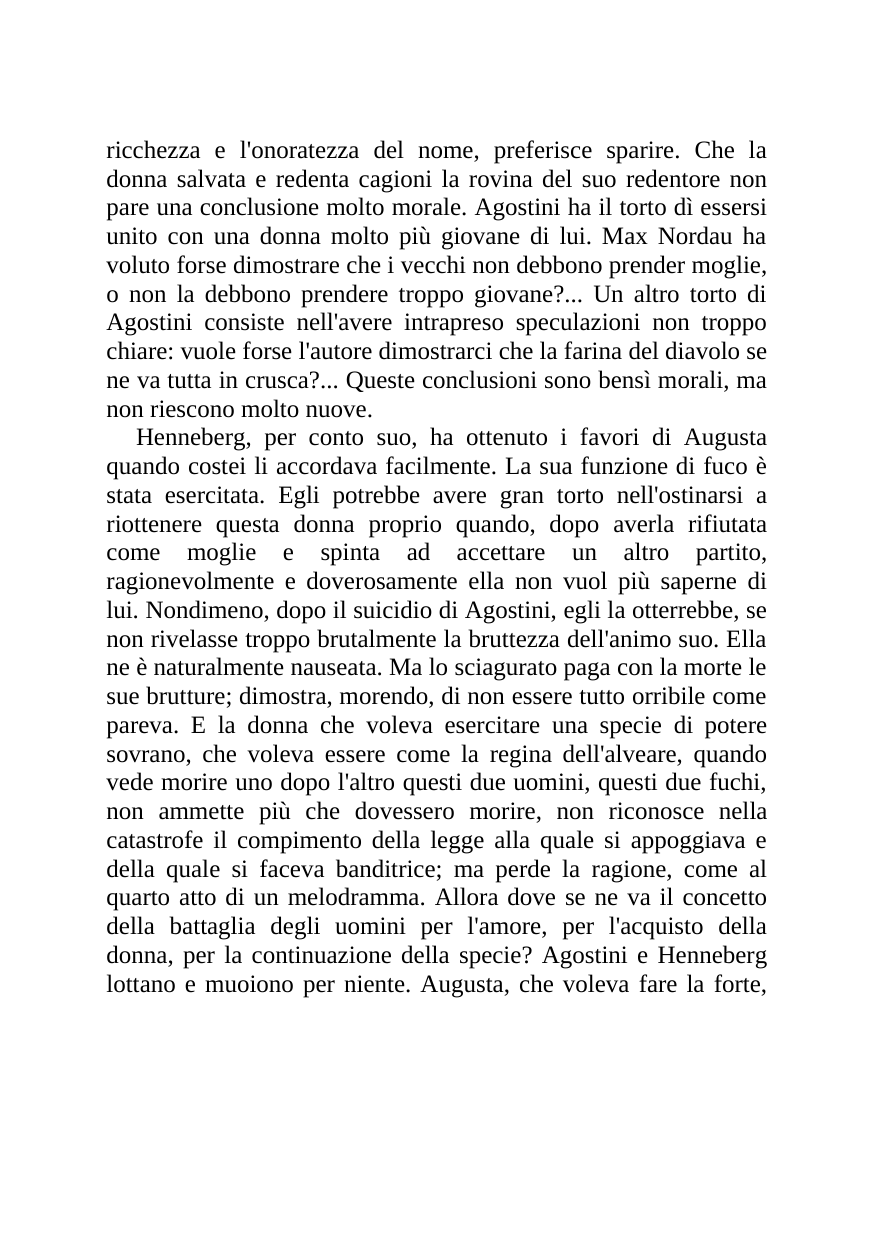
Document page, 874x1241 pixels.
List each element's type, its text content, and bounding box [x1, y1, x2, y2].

text ricchezza e l'onoratezza del nome, preferisce sparire. Che la donna salvata e redenta cagioni la rovina del suo redentore non pare una conclusione molto morale. Agostini ha il torto dì essersi unito con una donna molto più giovane di lui. Max Nordau ha voluto forse dimostrare che i vecchi non debbono prender moglie, o non la debbono prendere troppo giovane?... Un altro torto di Agostini consiste nell'avere intrapreso speculazioni non troppo chiare: vuole forse l'autore dimostrarci che la farina del diavolo se ne va tutta in crusca?... Queste conclusioni sono bensì morali, ma non riescono molto nuove. [106, 135, 768, 422]
text Henneberg, per conto suo, ha ottenuto i favori di Augusta quando costei li accordava facilmente. La sua funzione di fuco è stata esercitata. Egli potrebbe avere gran torto nell'ostinarsi a riottenere questa donna proprio quando, dopo averla rifiutata come moglie e spinta ad accettare un altro partito, ragionevolmente e doverosamente ella non vuol più saperne di lui. Nondimeno, dopo il suicidio di Agostini, egli la otterrebbe, se non rivelasse troppo brutalmente la bruttezza dell'animo suo. Ella ne è naturalmente nauseata. Ma lo sciagurato paga con la morte le sue brutture; dimostra, morendo, di non essere tutto orribile come pareva. E la donna che voleva esercitare una specie di potere sovrano, che voleva essere come la regina dell'alveare, quando vede morire uno dopo l'altro questi due uomini, questi due fuchi, non ammette più che dovessero morire, non riconosce nella catastrofe il compimento della legge alla quale si appoggiava e della quale si faceva banditrice; ma perde la ragione, come al quarto atto di un melodramma. Allora dove se ne va il concetto della battaglia degli uomini per l'amore, per l'acquisto della donna, per la continuazione della specie? Agostini e Henneberg lottano e muoiono per niente. Augusta, che voleva fare la forte, [106, 422, 768, 997]
